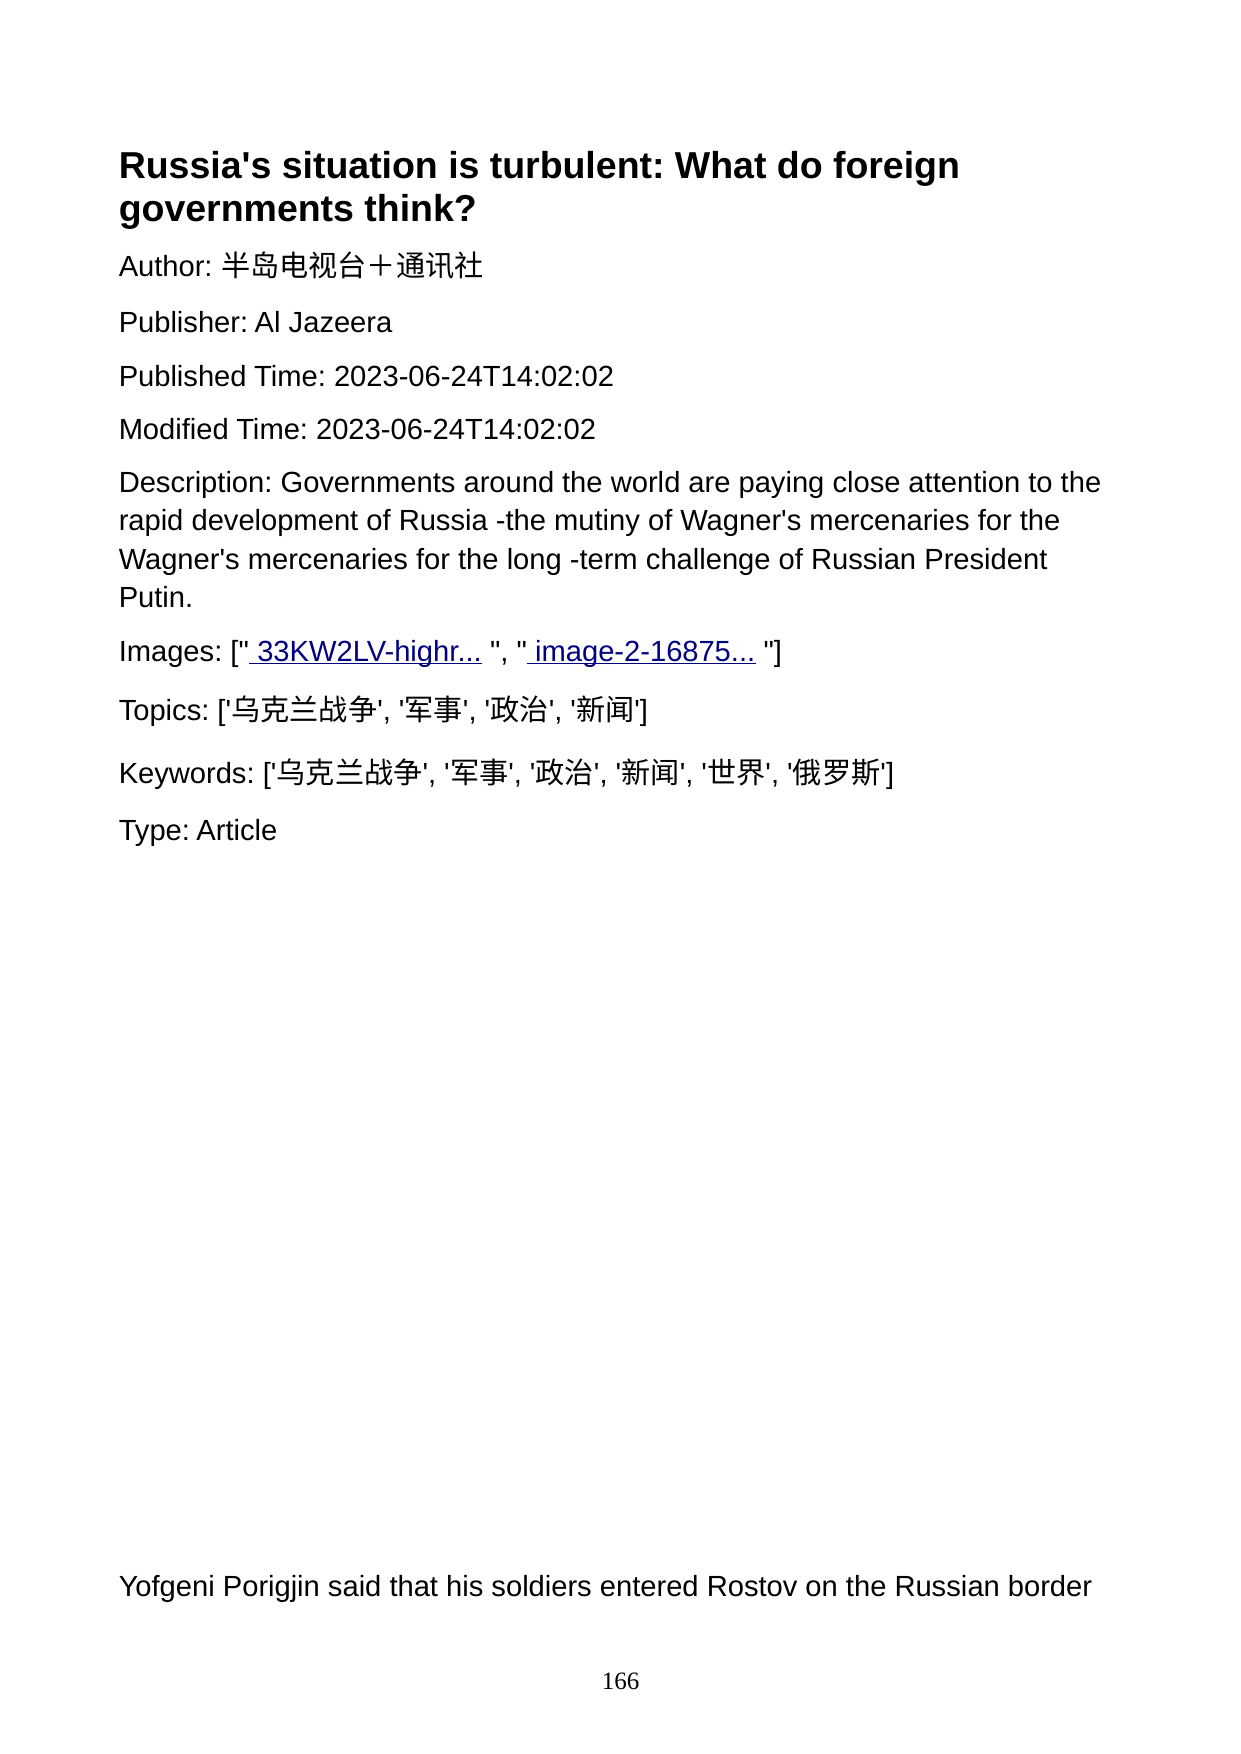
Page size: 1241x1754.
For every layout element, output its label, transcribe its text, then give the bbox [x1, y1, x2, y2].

subtitle Russia's situation is turbulent: What do foreign governments think? [118, 143, 1122, 230]
text Type: Article [118, 813, 1122, 846]
text Description: Governments around the world are paying close attention to the rapid development of Russia -the mutiny of Wagner's mercenaries for the Wagner's mercenaries for the long -term challenge of Russian President Putin. [118, 465, 1122, 614]
text Author: 半岛电视台＋通讯社 [118, 242, 1122, 284]
text Modified Time: 2023-06-24T14:02:02 [118, 412, 1122, 445]
text Topics: ['乌克兰战争', '军事', '政治', '新闻'] [118, 687, 1122, 729]
text Keywords: ['乌克兰战争', '军事', '政治', '新闻', '世界', '俄罗斯'] [118, 750, 1122, 792]
text Publisher: Al Jazeera [118, 305, 1122, 339]
text Published Time: 2023-06-24T14:02:02 [118, 358, 1122, 392]
text Images: [" 33KW2LV-highr... ", " image-2-16875... "] [118, 633, 1122, 667]
text Yofgeni Porigjin said that his soldiers entered Rostov on the Russian border [118, 866, 1122, 1602]
